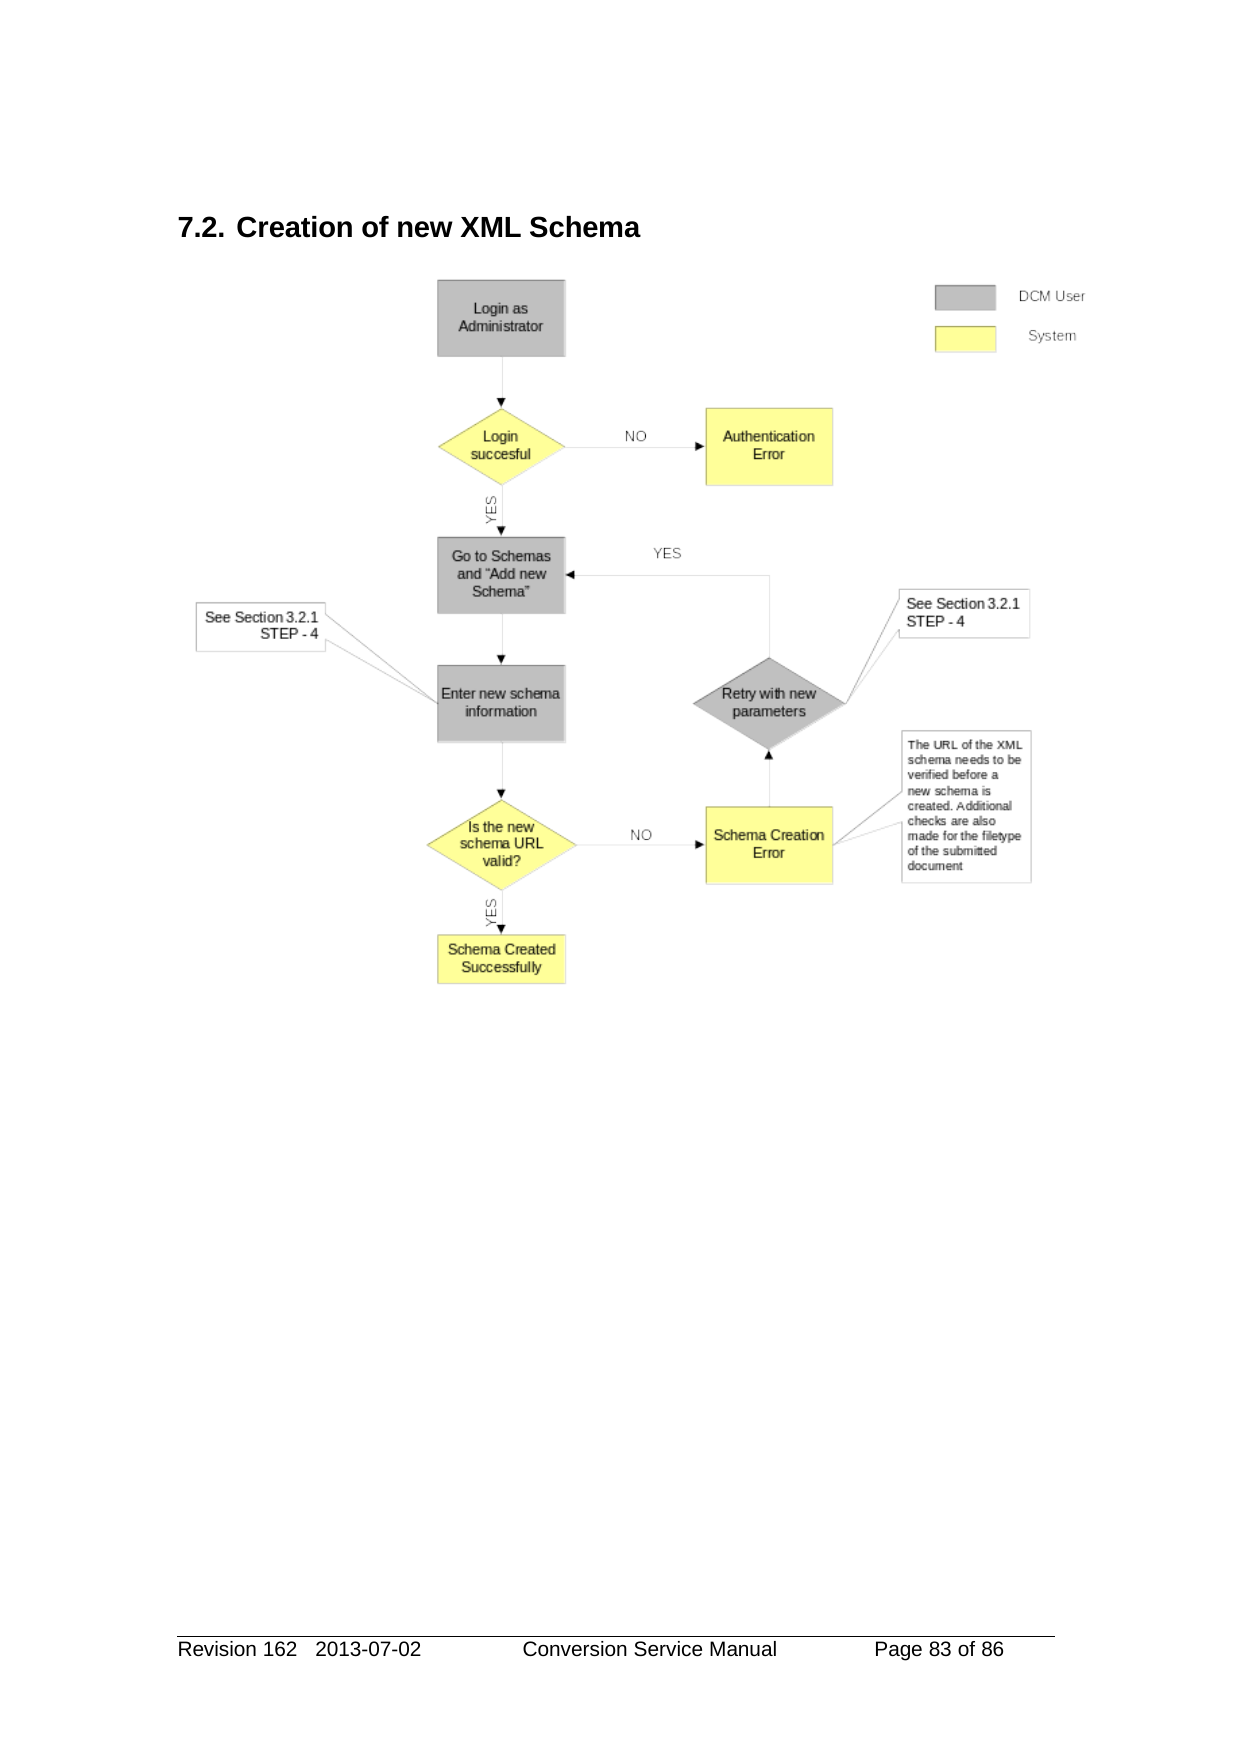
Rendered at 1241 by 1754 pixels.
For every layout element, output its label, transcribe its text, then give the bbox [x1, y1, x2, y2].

subtitle Creation of new XML Schema [177, 210, 1092, 244]
